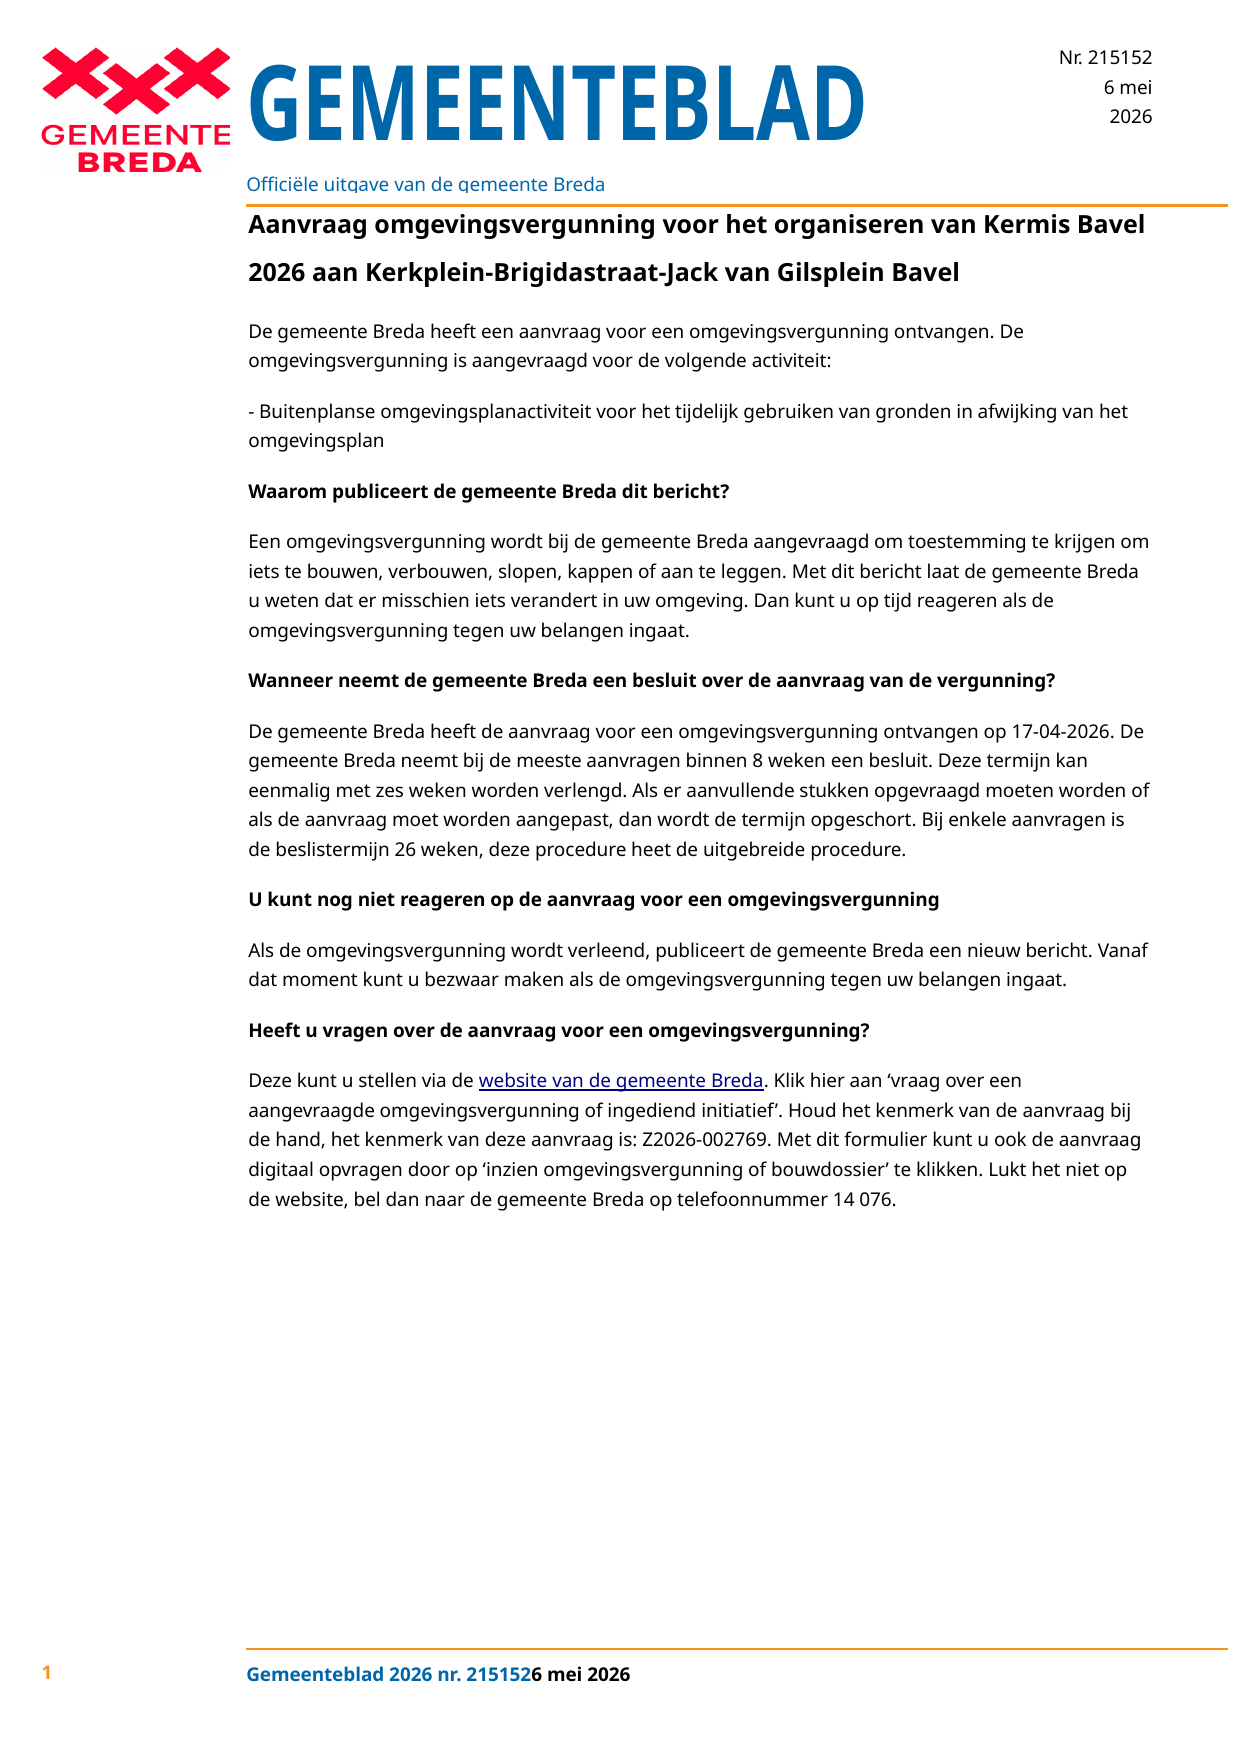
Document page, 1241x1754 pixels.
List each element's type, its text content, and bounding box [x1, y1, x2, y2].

text Wanneer neemt de gemeente Breda een besluit over de aanvraag van de vergunning? [248, 667, 1152, 693]
picture [41, 47, 231, 172]
text Deze kunt u stellen via de website van de gemeente Breda. Klik hier aan ‘vraag over een aangevraagde omgevingsvergunning of ingediend initiatief’. Houd het kenmerk van de aanvraag bij de hand, het kenmerk van deze aanvraag is: Z2026-002769. Met dit formulier kunt u ook de aanvraag digitaal opvragen door op ‘inzien omgevingsvergunning of bouwdossier’ te klikken. Lukt het niet op de website, bel dan naar de gemeente Breda op telefoonnummer 14 076. [248, 1067, 1152, 1212]
text - Buitenplanse omgevingsplanactiviteit voor het tijdelijk gebruiken van gronden in afwijking van het omgevingsplan [248, 398, 1152, 453]
text Een omgevingsvergunning wordt bij de gemeente Breda aangevraagd om toestemming te krijgen om iets te bouwen, verbouwen, slopen, kappen of aan te leggen. Met dit bericht laat de gemeente Breda u weten dat er misschien iets verandert in uw omgeving. Dan kunt u op tijd reageren als de omgevingsvergunning tegen uw belangen ingaat. [248, 528, 1152, 643]
text Als de omgevingsvergunning wordt verleend, publiceert de gemeente Breda een nieuw bericht. Vanaf dat moment kunt u bezwaar maken als de omgevingsvergunning tegen uw belangen ingaat. [248, 937, 1152, 992]
text De gemeente Breda heeft de aanvraag voor een omgevingsvergunning ontvangen op 17-04-2026. De gemeente Breda neemt bij de meeste aanvragen binnen 8 weken een besluit. Deze termijn kan eenmalig met zes weken worden verlengd. Als er aanvullende stukken opgevraagd moeten worden of als de aanvraag moet worden aangepast, dan wordt de termijn opgeschort. Bij enkele aanvragen is de beslistermijn 26 weken, deze procedure heet de uitgebreide procedure. [248, 718, 1152, 862]
text Waarom publiceert de gemeente Breda dit bericht? [248, 478, 1152, 504]
text De gemeente Breda heeft een aanvraag voor een omgevingsvergunning ontvangen. De omgevingsvergunning is aangevraagd voor de volgende activiteit: [248, 318, 1152, 373]
text Aanvraag omgevingsvergunning voor het organiseren van Kermis Bavel 2026 aan Kerkplein-Brigidastraat-Jack van Gilsplein Bavel [248, 207, 1152, 288]
text U kunt nog niet reageren op de aanvraag voor een omgevingsvergunning [248, 887, 1152, 912]
text Heeft u vragen over de aanvraag voor een omgevingsvergunning? [248, 1017, 1152, 1043]
